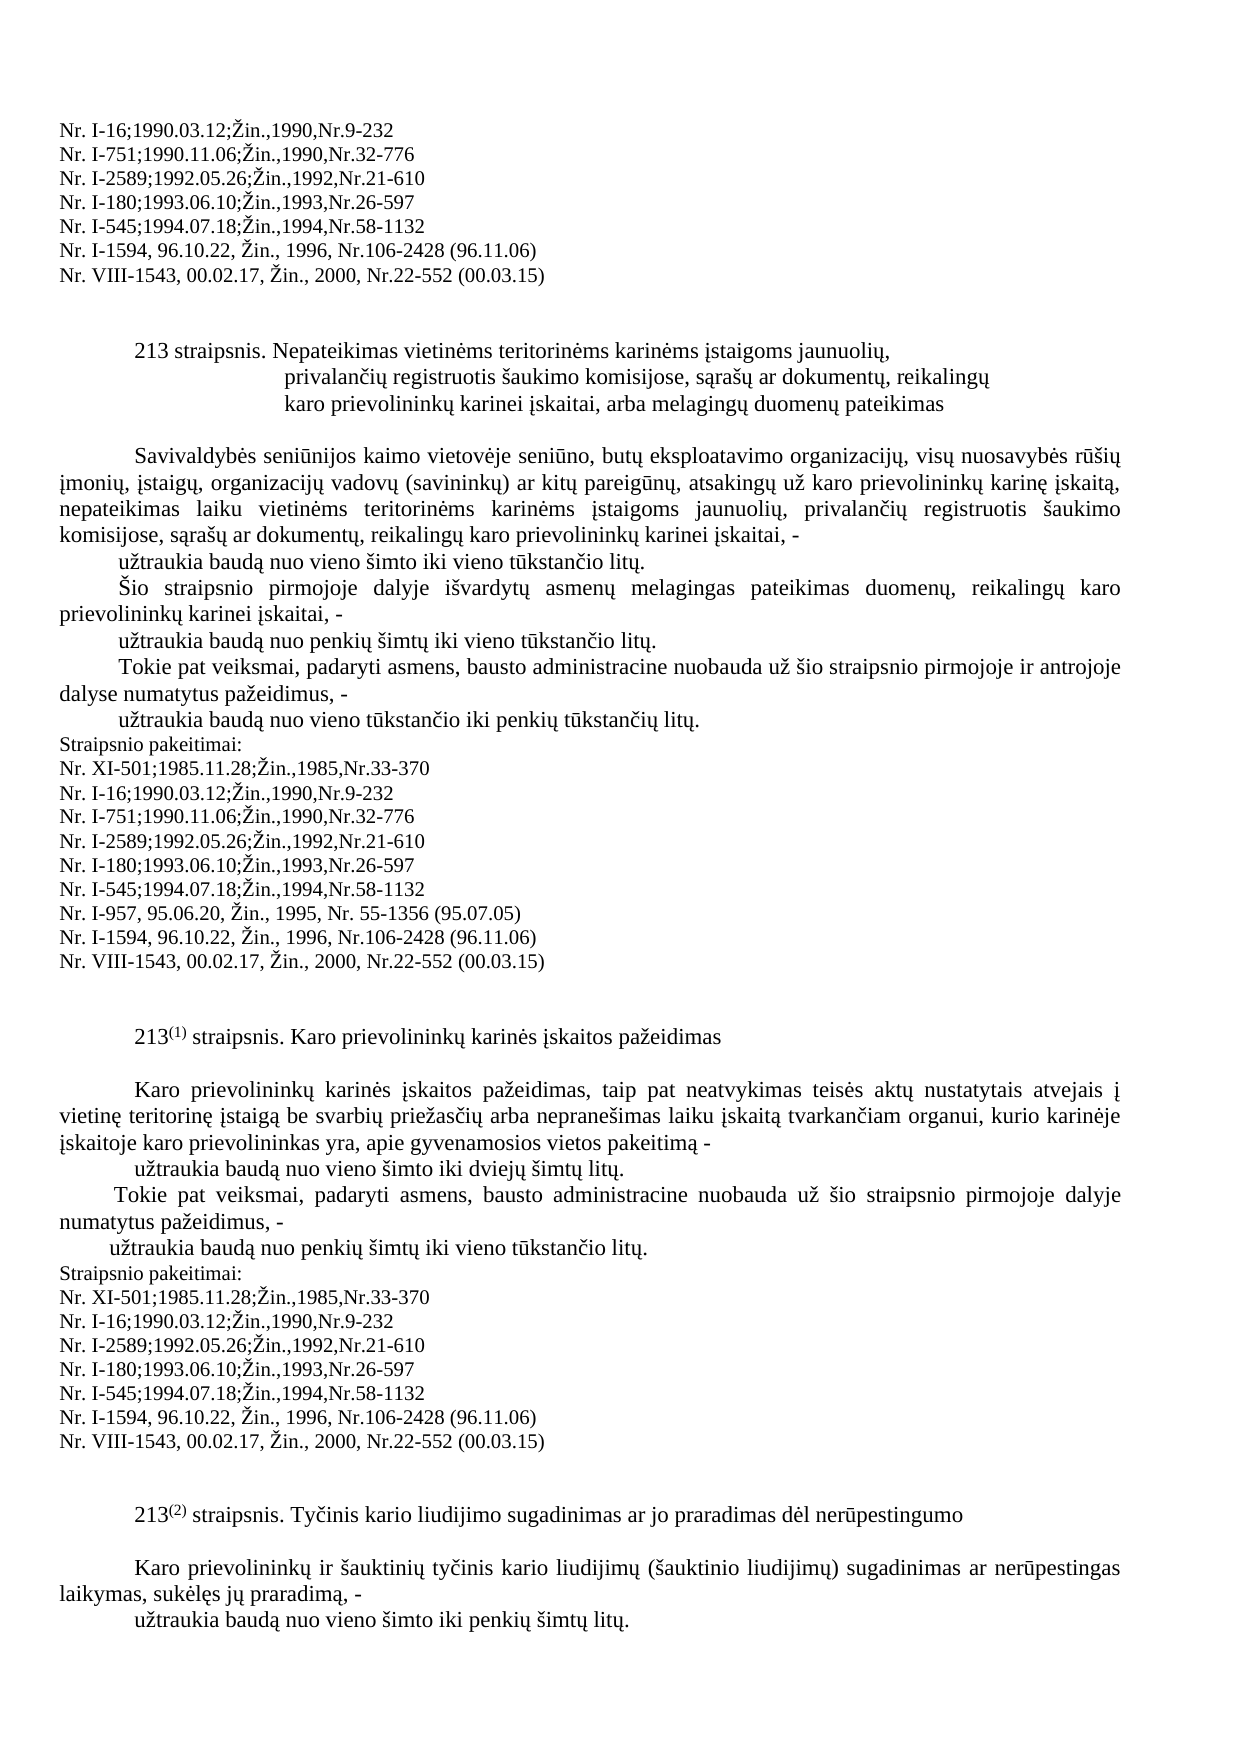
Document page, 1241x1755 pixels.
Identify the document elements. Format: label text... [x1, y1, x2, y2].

text Nr. I-180;1993.06.10;Žin.,1993,Nr.26-597 [59, 1357, 1122, 1381]
text Nr. I-2589;1992.05.26;Žin.,1992,Nr.21-610 [59, 166, 1122, 190]
text Tokie pat veiksmai, padaryti asmens, bausto administracine nuobauda už šio straipsnio pirmojoje dalyje numatytus pažeidimus, - [59, 1181, 1122, 1234]
text Tokie pat veiksmai, padaryti asmens, bausto administracine nuobauda už šio straipsnio pirmojoje ir antrojoje dalyse numatytus pažeidimus, - [59, 653, 1122, 706]
text Nr. I-1594, 96.10.22, Žin., 1996, Nr.106-2428 (96.11.06) [59, 925, 1122, 949]
text Nr. I-180;1993.06.10;Žin.,1993,Nr.26-597 [59, 190, 1122, 214]
text Nr. I-180;1993.06.10;Žin.,1993,Nr.26-597 [59, 853, 1122, 877]
text Nr. XI-501;1985.11.28;Žin.,1985,Nr.33-370 [59, 1284, 1122, 1309]
text užtraukia baudą nuo vieno šimto iki dviejų šimtų litų. [59, 1155, 1122, 1181]
text Karo prievolininkų ir šauktinių tyčinis kario liudijimų (šauktinio liudijimų) sugadinimas ar nerūpestingas laikymas, sukėlęs jų praradimą, - [59, 1554, 1122, 1607]
text 213(1) straipsnis. Karo prievolininkų karinės įskaitos pažeidimas [59, 1023, 1122, 1050]
text Nr. XI-501;1985.11.28;Žin.,1985,Nr.33-370 [59, 756, 1122, 780]
text Nr. I-2589;1992.05.26;Žin.,1992,Nr.21-610 [59, 1333, 1122, 1357]
text užtraukia baudą nuo vieno tūkstančio iki penkių tūkstančių litų. [59, 706, 1122, 732]
text Šio straipsnio pirmojoje dalyje išvardytų asmenų melagingas pateikimas duomenų, reikalingų karo prievolininkų karinei įskaitai, - [59, 574, 1122, 627]
text Nr. I-16;1990.03.12;Žin.,1990,Nr.9-232 [59, 118, 1122, 142]
text Nr. I-1594, 96.10.22, Žin., 1996, Nr.106-2428 (96.11.06) [59, 1405, 1122, 1429]
text Karo prievolininkų karinės įskaitos pažeidimas, taip pat neatvykimas teisės aktų nustatytais atvejais į vietinę teritorinę įstaigą be svarbių priežasčių arba nepranešimas laiku įskaitą tvarkančiam organui, kurio karinėje įskaitoje karo prievolininkas yra, apie gyvenamosios vietos pakeitimą - [59, 1076, 1122, 1155]
text Nr. VIII-1543, 00.02.17, Žin., 2000, Nr.22-552 (00.03.15) [59, 949, 1122, 973]
text Nr. VIII-1543, 00.02.17, Žin., 2000, Nr.22-552 (00.03.15) [59, 1429, 1122, 1453]
text Straipsnio pakeitimai: [59, 732, 1122, 756]
text karo prievolininkų karinei įskaitai, arba melagingų duomenų pateikimas [209, 390, 1122, 416]
text Nr. I-16;1990.03.12;Žin.,1990,Nr.9-232 [59, 1309, 1122, 1333]
text Nr. I-545;1994.07.18;Žin.,1994,Nr.58-1132 [59, 214, 1122, 238]
text privalančių registruotis šaukimo komisijose, sąrašų ar dokumentų, reikalingų [209, 363, 1122, 390]
text Savivaldybės seniūnijos kaimo vietovėje seniūno, butų eksploatavimo organizacijų, visų nuosavybės rūšių įmonių, įstaigų, organizacijų vadovų (savininkų) ar kitų pareigūnų, atsakingų už karo prievolininkų karinę įskaitą, nepateikimas laiku vietinėms teritorinėms karinėms įstaigoms jaunuolių, privalančių registruotis šaukimo komisijose, sąrašų ar dokumentų, reikalingų karo prievolininkų karinei įskaitai, - [59, 442, 1122, 548]
text 213 straipsnis. Nepateikimas vietinėms teritorinėms karinėms įstaigoms jaunuolių, [59, 337, 1122, 363]
text Straipsnio pakeitimai: [59, 1261, 1122, 1284]
text užtraukia baudą nuo vieno šimto iki penkių šimtų litų. [59, 1607, 1122, 1633]
text užtraukia baudą nuo penkių šimtų iki vieno tūkstančio litų. [59, 1234, 1122, 1261]
text užtraukia baudą nuo penkių šimtų iki vieno tūkstančio litų. [59, 627, 1122, 653]
text Nr. I-16;1990.03.12;Žin.,1990,Nr.9-232 [59, 780, 1122, 804]
text Nr. I-2589;1992.05.26;Žin.,1992,Nr.21-610 [59, 828, 1122, 853]
text Nr. I-751;1990.11.06;Žin.,1990,Nr.32-776 [59, 804, 1122, 828]
text 213(2) straipsnis. Tyčinis kario liudijimo sugadinimas ar jo praradimas dėl nerūpestingumo [59, 1501, 1122, 1527]
text Nr. I-545;1994.07.18;Žin.,1994,Nr.58-1132 [59, 1381, 1122, 1405]
text Nr. I-545;1994.07.18;Žin.,1994,Nr.58-1132 [59, 877, 1122, 901]
text Nr. I-751;1990.11.06;Žin.,1990,Nr.32-776 [59, 142, 1122, 166]
text Nr. I-1594, 96.10.22, Žin., 1996, Nr.106-2428 (96.11.06) [59, 238, 1122, 262]
text užtraukia baudą nuo vieno šimto iki vieno tūkstančio litų. [59, 548, 1122, 574]
text Nr. I-957, 95.06.20, Žin., 1995, Nr. 55-1356 (95.07.05) [59, 901, 1122, 925]
text Nr. VIII-1543, 00.02.17, Žin., 2000, Nr.22-552 (00.03.15) [59, 262, 1122, 287]
